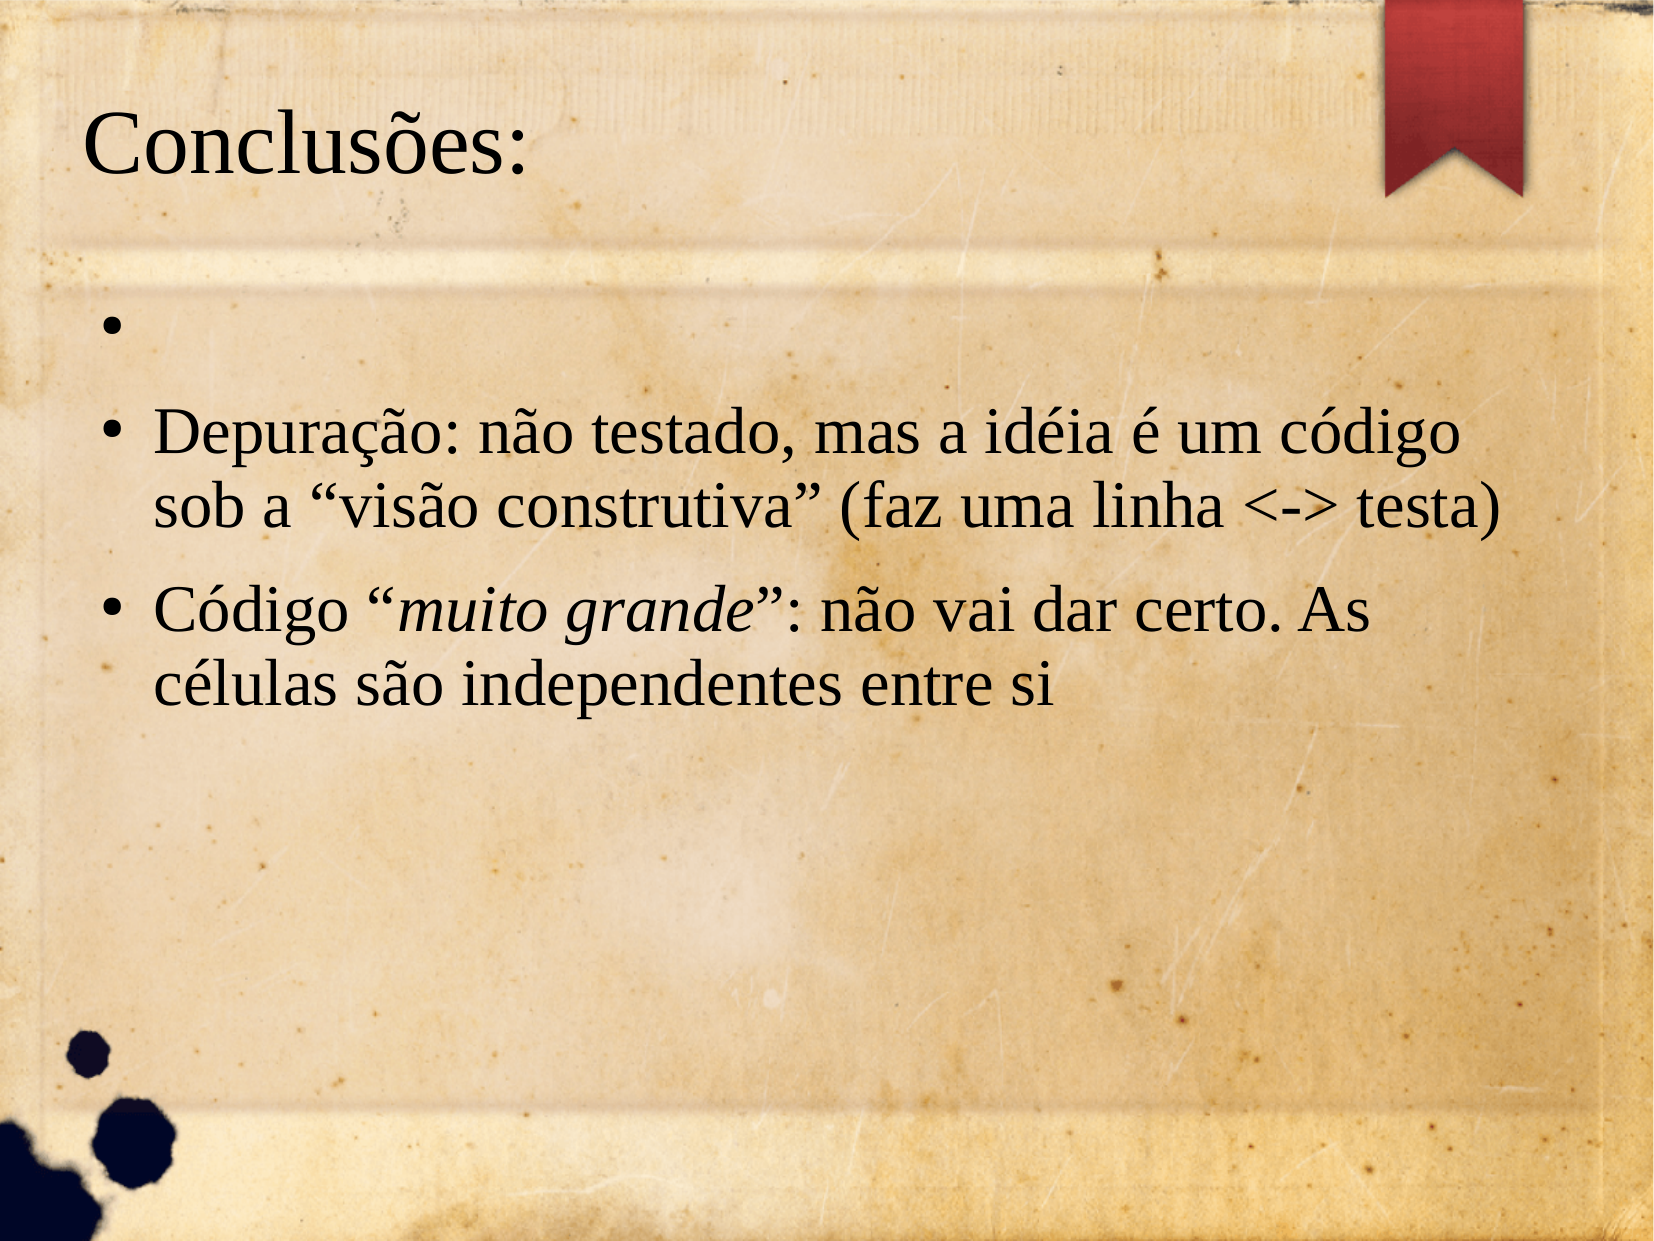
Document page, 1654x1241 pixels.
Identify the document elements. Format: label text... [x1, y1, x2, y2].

title Conclusões: [82, 49, 1347, 237]
picture [0, 0, 1654, 1241]
list Depuração: não testado, mas a idéia é um código sob a “visão construtiva” (faz uma linha <-> testa) Código “muito grande”: não vai dar certo. As células são independentes entre si [82, 290, 1538, 1010]
